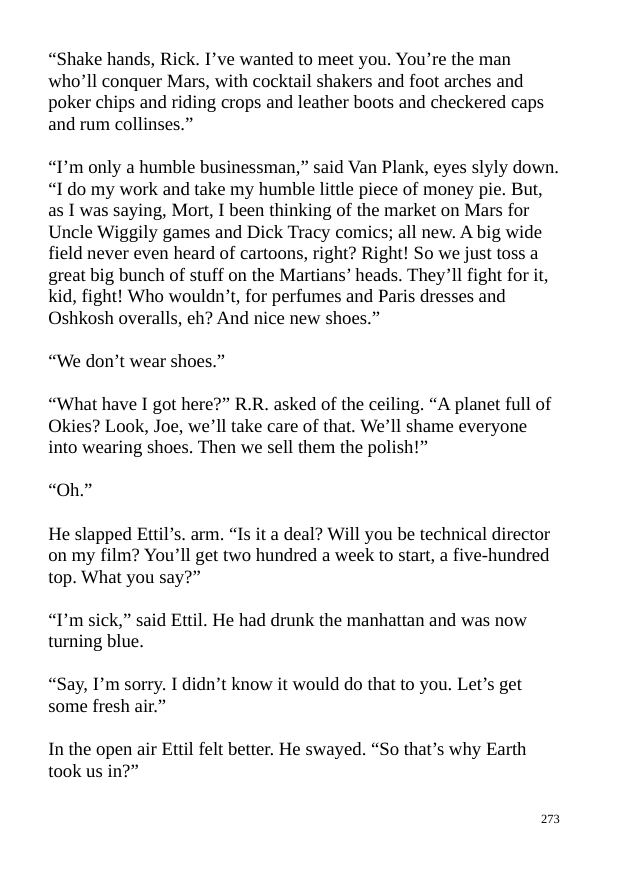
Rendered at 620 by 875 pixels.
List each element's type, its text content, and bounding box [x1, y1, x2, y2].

text “Shake hands, Rick. I’ve wanted to meet you. You’re the man who’ll conquer Mars, with cocktail shakers and foot arches and poker chips and riding crops and leather boots and checkered caps and rum collinses.” “I’m only a humble businessman,” said Van Plank, eyes slyly down. “I do my work and take my humble little piece of money pie. But, as I was saying, Mort, I been thinking of the market on Mars for Uncle Wiggily games and Dick Tracy comics; all new. A big wide field never even heard of cartoons, right? Right! So we just toss a great big bunch of stuff on the Martians’ heads. They’ll fight for it, kid, fight! Who wouldn’t, for perfumes and Paris dresses and Oshkosh overalls, eh? And nice new shoes.” “We don’t wear shoes.” “What have I got here?” R.R. asked of the ceiling. “A planet full of Okies? Look, Joe, we’ll take care of that. We’ll shame everyone into wearing shoes. Then we sell them the polish!” “Oh.” He slapped Ettil’s. arm. “Is it a deal? Will you be technical director on my film? You’ll get two hundred a week to start, a five-hundred top. What you say?” “I’m sick,” said Ettil. He had drunk the manhattan and was now turning blue. “Say, I’m sorry. I didn’t know it would do that to you. Let’s get some fresh air.” In the open air Ettil felt better. He swayed. “So that’s why Earth took us in?” [48, 48, 559, 781]
